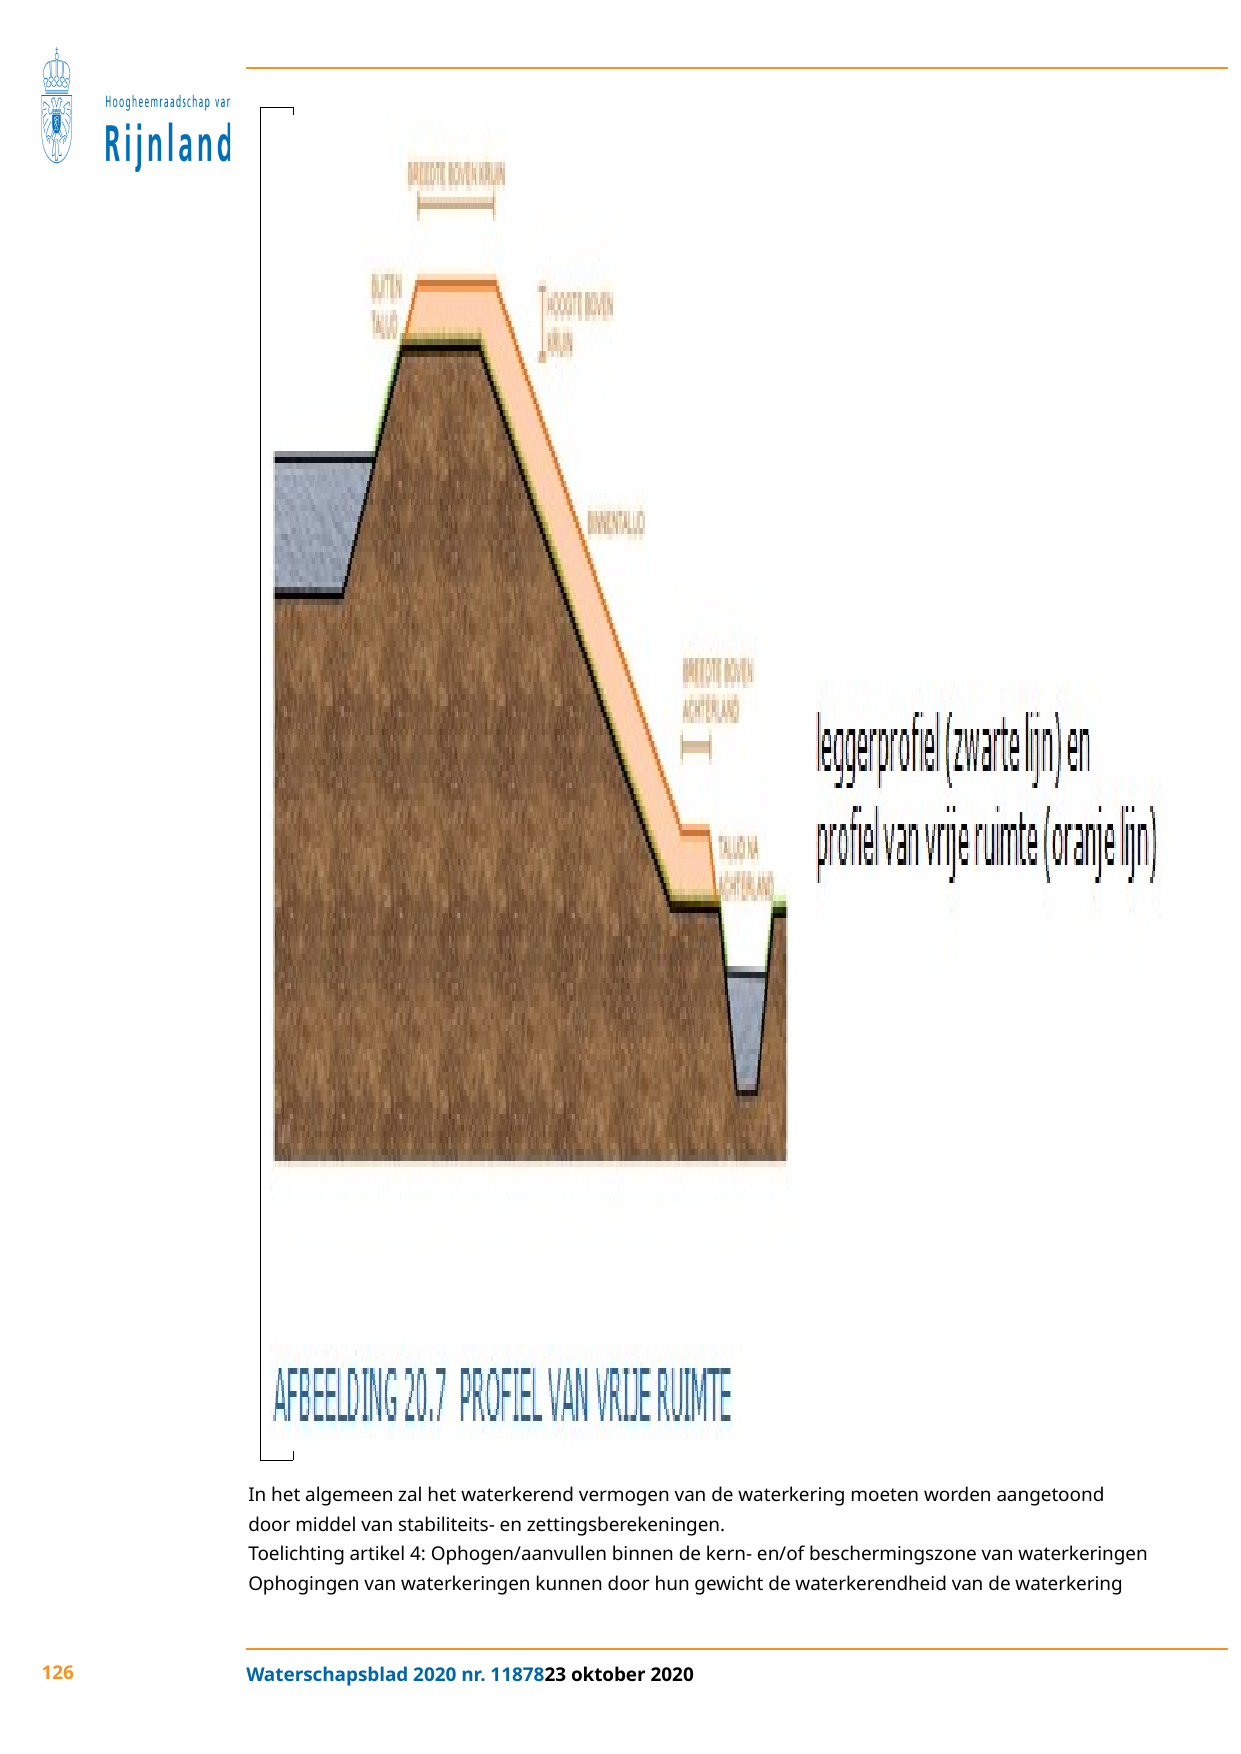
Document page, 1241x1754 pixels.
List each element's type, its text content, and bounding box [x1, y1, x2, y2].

picture [41, 47, 231, 172]
text In het algemeen zal het waterkerend vermogen van de waterkering moeten worden aangetoond door middel van stabiliteits- en zettingsberekeningen. [248, 1481, 1152, 1537]
text Toelichting artikel 4: Ophogen/aanvullen binnen de kern- en/of beschermingszone van waterkeringen [248, 1541, 1152, 1566]
picture [268, 115, 1173, 1451]
text Ophogingen van waterkeringen kunnen door hun gewicht de waterkerendheid van de waterkering [248, 1570, 1152, 1596]
